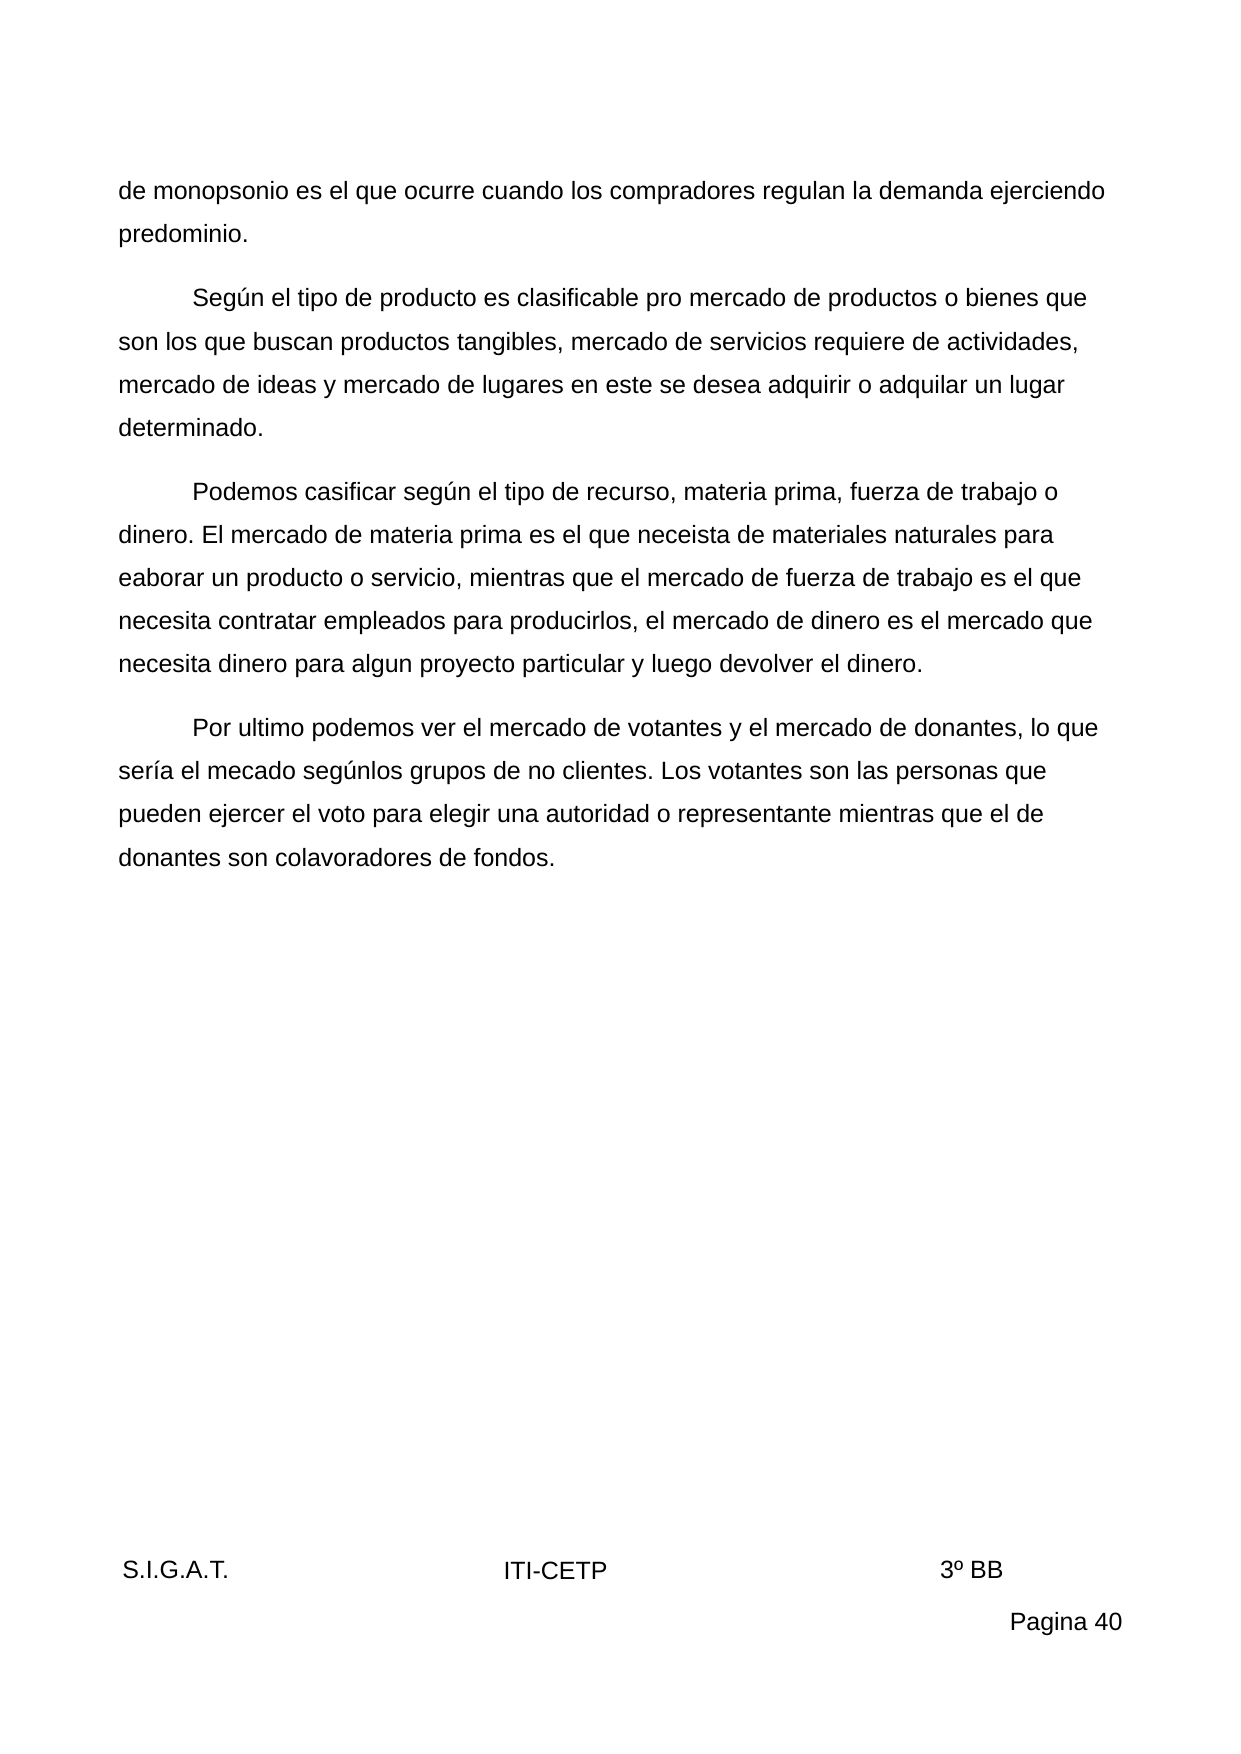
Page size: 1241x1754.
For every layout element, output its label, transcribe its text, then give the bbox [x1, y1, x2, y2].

text de monopsonio es el que ocurre cuando los compradores regulan la demanda ejerciendo predominio. [118, 176, 1122, 248]
text Podemos casificar según el tipo de recurso, materia prima, fuerza de trabajo o dinero. El mercado de materia prima es el que neceista de materiales naturales para eaborar un producto o servicio, mientras que el mercado de fuerza de trabajo es el que necesita contratar empleados para producirlos, el mercado de dinero es el mercado que necesita dinero para algun proyecto particular y luego devolver el dinero. [118, 477, 1122, 678]
text Por ultimo podemos ver el mercado de votantes y el mercado de donantes, lo que sería el mecado segúnlos grupos de no clientes. Los votantes son las personas que pueden ejercer el voto para elegir una autoridad o representante mientras que el de donantes son colavoradores de fondos. [118, 713, 1122, 871]
text Según el tipo de producto es clasificable pro mercado de productos o bienes que son los que buscan productos tangibles, mercado de servicios requiere de actividades, mercado de ideas y mercado de lugares en este se desea adquirir o adquilar un lugar determinado. [118, 283, 1122, 442]
